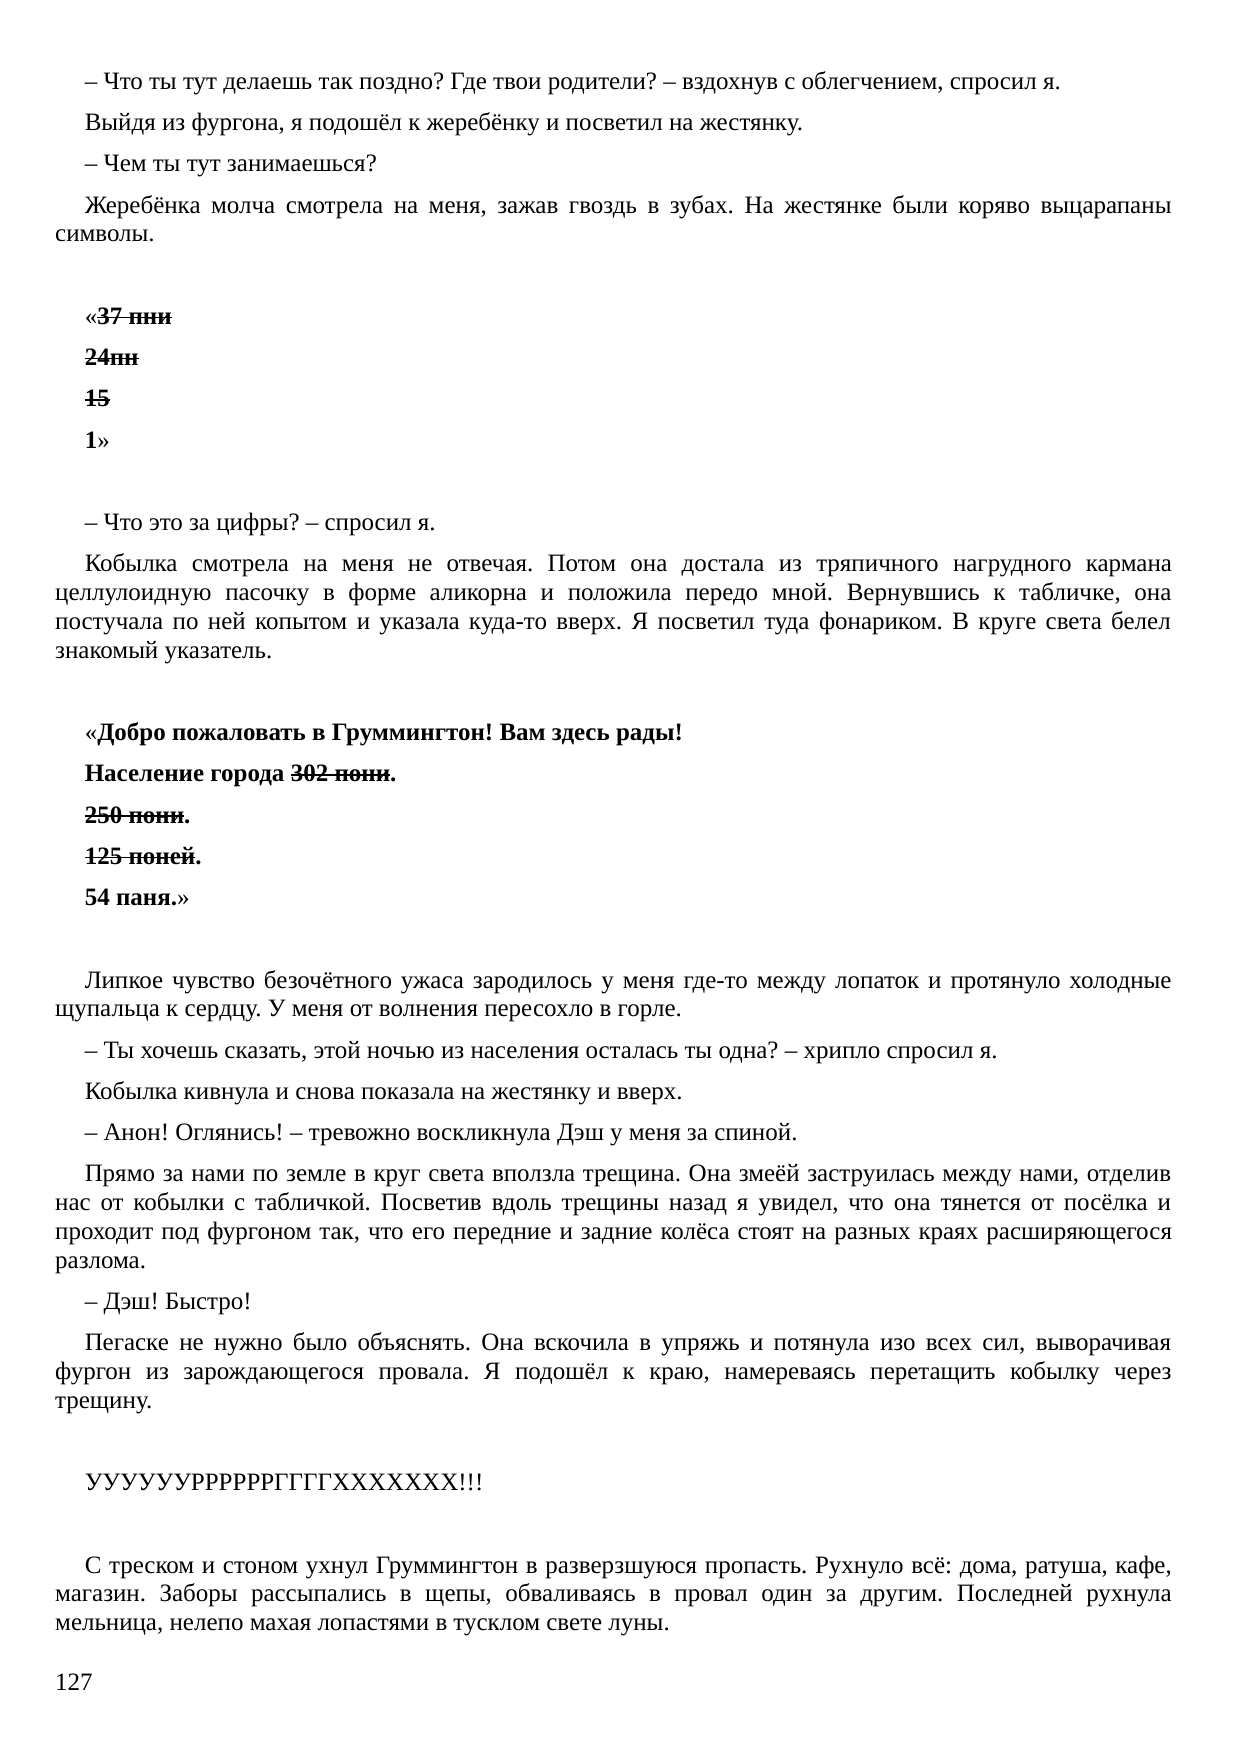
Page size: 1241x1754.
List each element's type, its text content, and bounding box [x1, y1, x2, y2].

text Население города 302 пони. [55, 758, 1173, 787]
text Жеребёнка молча смотрела на меня, зажав гвоздь в зубах. На жестянке были коряво выцарапаны символы. [55, 190, 1173, 247]
text «37 пни [55, 301, 1173, 330]
text – Анон! Оглянись! – тревожно воскликнула Дэш у меня за спиной. [55, 1117, 1173, 1146]
text – Что это за цифры? – спросил я. [55, 507, 1173, 536]
text Прямо за нами по земле в круг света вползла трещина. Она змеёй заструилась между нами, отделив нас от кобылки с табличкой. Посветив вдоль трещины назад я увидел, что она тянется от посёлка и проходит под фургоном так, что его передние и задние колёса стоят на разных краях расширяющегося разлома. [55, 1158, 1173, 1273]
text 125 поней. [55, 841, 1173, 870]
text Пегаске не нужно было объяснять. Она вскочила в упряжь и потянула изо всех сил, выворачивая фургон из зарождающегося провала. Я подошёл к краю, намереваясь перетащить кобылку через трещину. [55, 1327, 1173, 1413]
text – Чем ты тут занимаешься? [55, 148, 1173, 177]
text – Что ты тут делаешь так поздно? Где твои родители? – вздохнув с облегчением, спросил я. [55, 66, 1173, 95]
text «Добро пожаловать в Груммингтон! Вам здесь рады! [55, 717, 1173, 746]
text 15 [55, 383, 1173, 412]
text 1» [55, 425, 1173, 453]
text – Дэш! Быстро! [55, 1286, 1173, 1315]
text Липкое чувство безочётного ужаса зародилось у меня где-то между лопаток и протянуло холодные щупальца к сердцу. У меня от волнения пересохло в горле. [55, 965, 1173, 1022]
text Кобылка смотрела на меня не отвечая. Потом она достала из тряпичного нагрудного кармана целлулоидную пасочку в форме аликорна и положила передо мной. Вернувшись к табличке, она постучала по ней копытом и указала куда-то вверх. Я посветил туда фонариком. В круге света белел знакомый указатель. [55, 548, 1173, 663]
text Выйдя из фургона, я подошёл к жеребёнку и посветил на жестянку. [55, 107, 1173, 136]
text – Ты хочешь сказать, этой ночью из населения осталась ты одна? – хрипло спросил я. [55, 1035, 1173, 1063]
text 250 пони. [55, 800, 1173, 828]
text 54 паня.» [55, 882, 1173, 911]
text С треском и стоном ухнул Груммингтон в разверзшуюся пропасть. Рухнуло всё: дома, ратуша, кафе, магазин. Заборы рассыпались в щепы, обваливаясь в провал один за другим. Последней рухнула мельница, нелепо махая лопастями в тусклом свете луны. [55, 1550, 1173, 1636]
text Кобылка кивнула и снова показала на жестянку и вверх. [55, 1076, 1173, 1105]
text 24пн [55, 342, 1173, 371]
text УУУУУУРРРРРРГГГГХХХХХХХ!!! [55, 1467, 1173, 1496]
